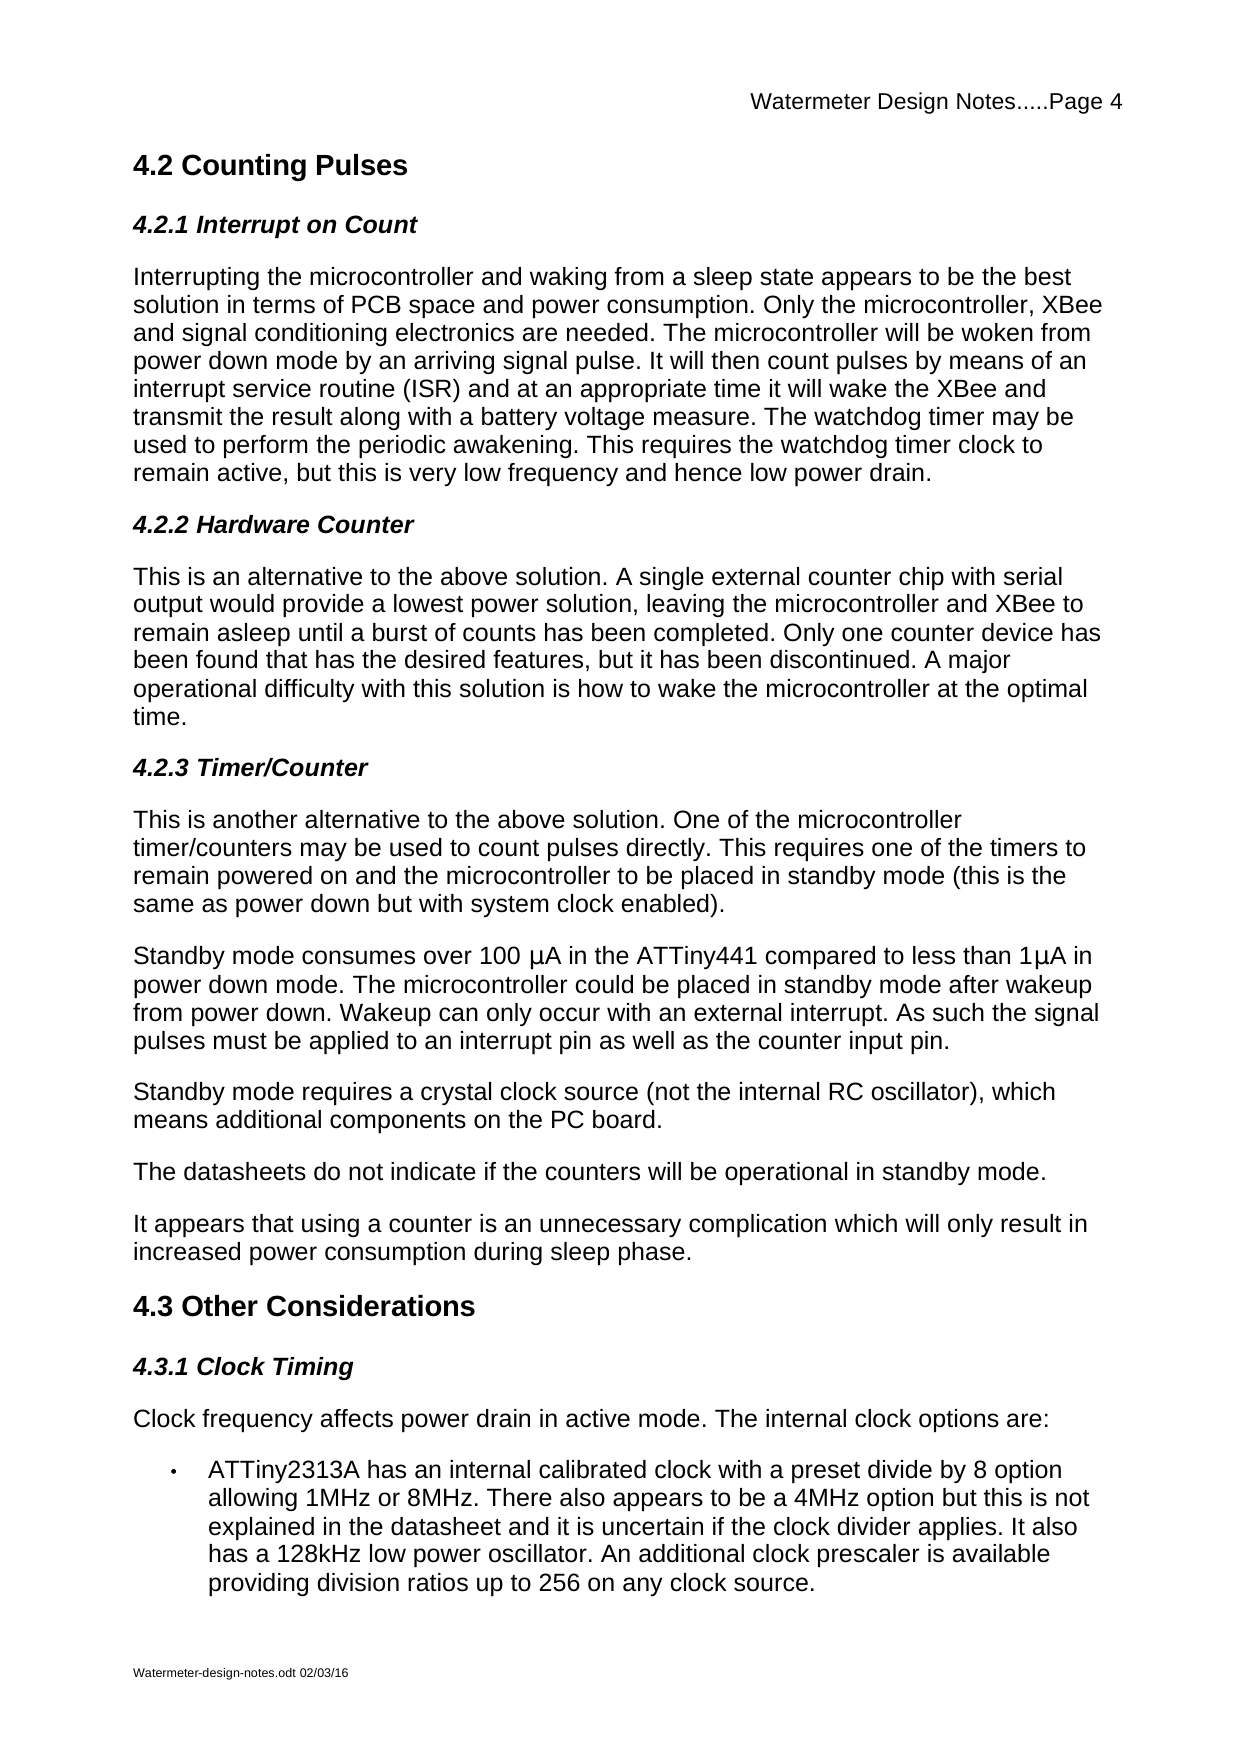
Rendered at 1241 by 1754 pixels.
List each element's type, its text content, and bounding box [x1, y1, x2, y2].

text The datasheets do not indicate if the counters will be operational in standby mode. [133, 1158, 1123, 1186]
text Standby mode requires a crystal clock source (not the internal RC oscillator), which means additional components on the PC board. [133, 1078, 1123, 1134]
text This is an alternative to the above solution. A single external counter chip with serial output would provide a lowest power solution, leaving the microcontroller and XBee to remain asleep until a burst of counts has been completed. Only one counter device has been found that has the desired features, but it has been discontinued. A major operational difficulty with this solution is how to wake the microcontroller at the optimal time. [133, 562, 1123, 731]
subtitle Hardware Counter [133, 511, 1123, 539]
text Standby mode consumes over 100 μA in the ATTiny441 compared to less than 1μA in power down mode. The microcontroller could be placed in standby mode after wakeup from power down. Wakeup can only occur with an external interrupt. As such the signal pulses must be applied to an interrupt pin as well as the counter input pin. [133, 942, 1123, 1054]
subtitle Clock Timing [133, 1353, 1123, 1381]
text This is another alternative to the above solution. One of the microcontroller timer/counters may be used to count pulses directly. This requires one of the timers to remain powered on and the microcontroller to be placed in standby mode (this is the same as power down but with system clock enabled). [133, 806, 1123, 918]
list ATTiny2313A has an internal calibrated clock with a preset divide by 8 option allowing 1MHz or 8MHz. There also appears to be a 4MHz option but this is not explained in the datasheet and it is uncertain if the clock divider applies. It also has a 128kHz low power oscillator. An additional clock prescaler is available providing division ratios up to 256 on any clock source. [170, 1456, 1123, 1596]
subtitle Other Considerations [133, 1290, 1123, 1323]
text It appears that using a counter is an unnecessary complication which will only result in increased power consumption during sleep phase. [133, 1209, 1123, 1266]
subtitle Timer/Counter [133, 754, 1123, 782]
subtitle Interrupt on Count [133, 211, 1123, 239]
subtitle Counting Pulses [133, 149, 1123, 181]
text Interrupting the microcontroller and waking from a sleep state appears to be the best solution in terms of PCB space and power consumption. Only the microcontroller, XBee and signal conditioning electronics are needed. The microcontroller will be woken from power down mode by an arriving signal pulse. It will then count pulses by means of an interrupt service routine (ISR) and at an appropriate time it will wake the XBee and transmit the result along with a battery voltage measure. The watchdog timer may be used to perform the periodic awakening. This requires the watchdog timer clock to remain active, but this is very low frequency and hence low power drain. [133, 263, 1123, 487]
text Clock frequency affects power drain in active mode. The internal clock options are: [133, 1405, 1123, 1433]
